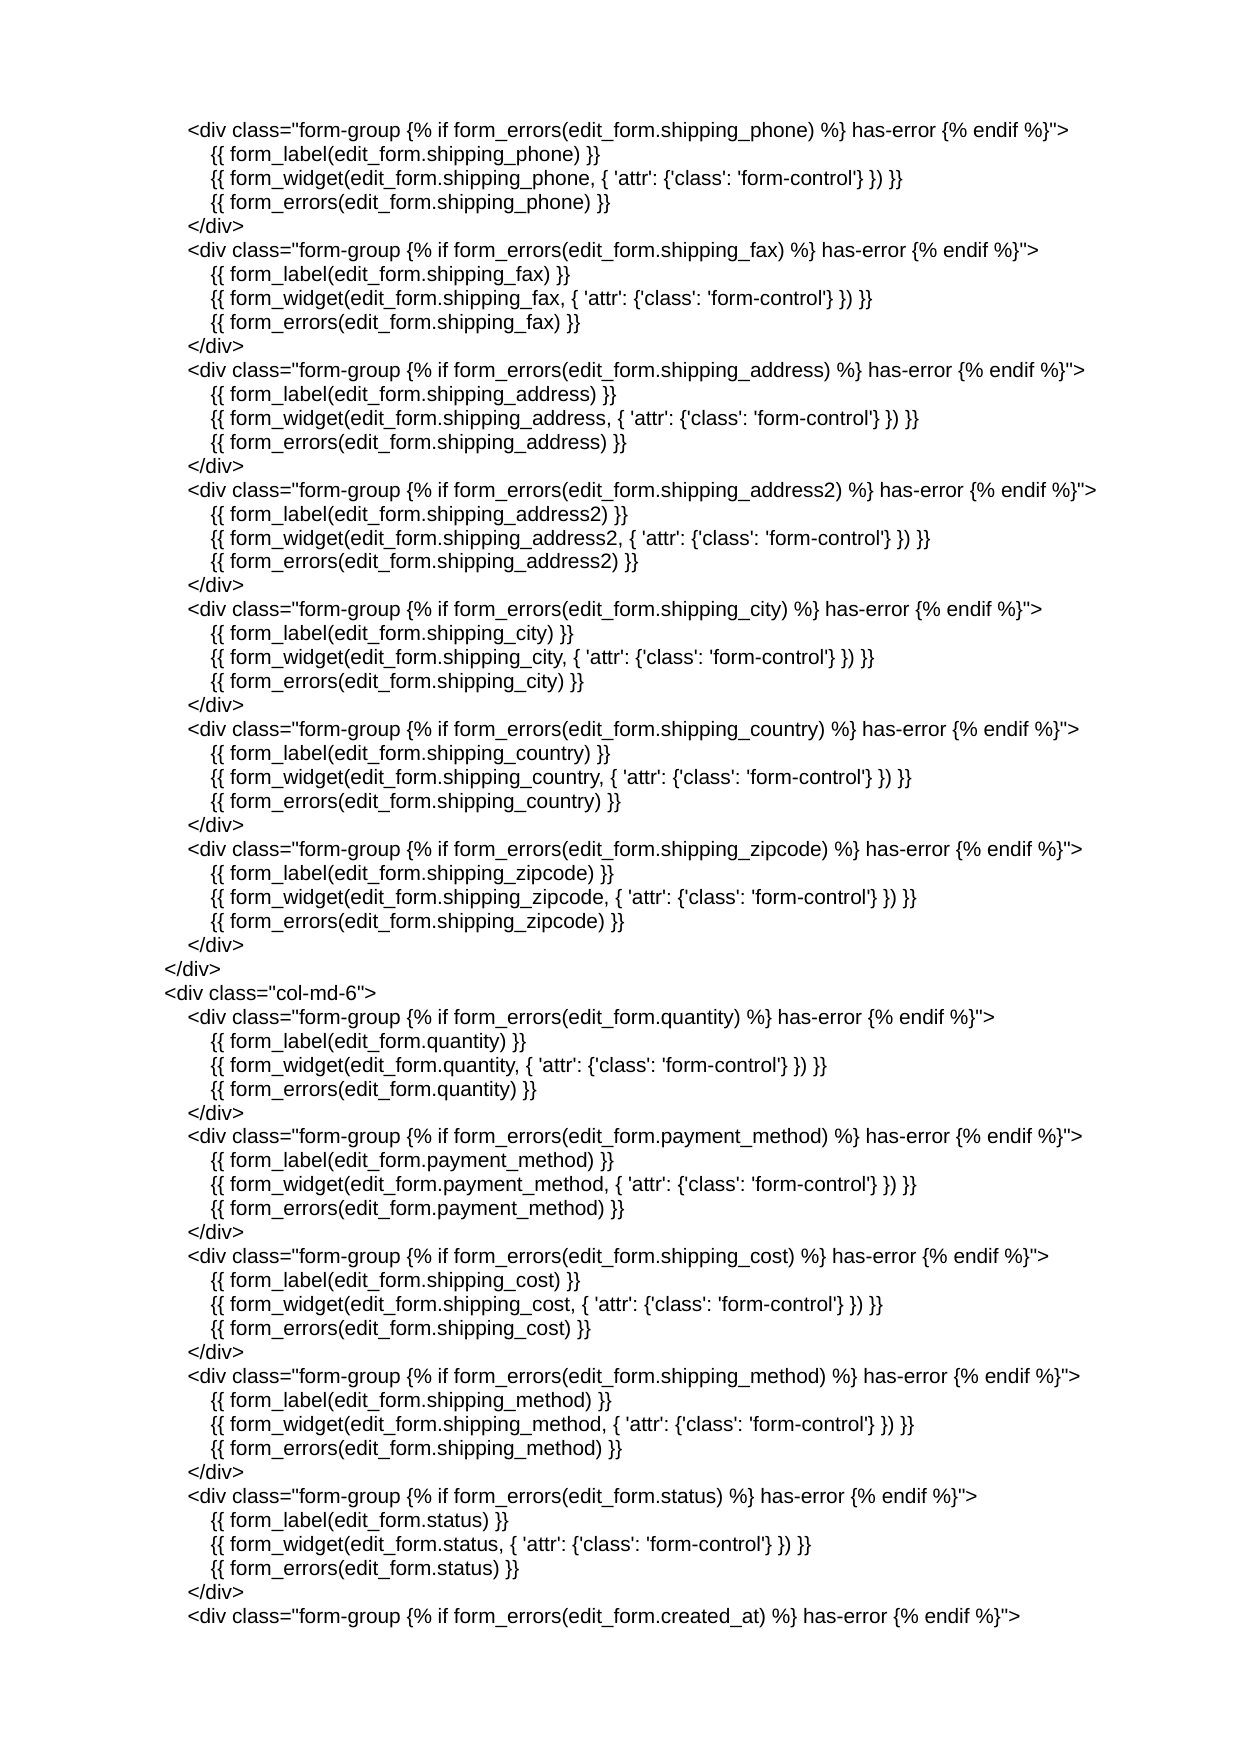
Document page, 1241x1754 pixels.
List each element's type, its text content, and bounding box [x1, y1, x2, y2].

text {{ form_label(edit_form.shipping_city) }} [118, 621, 1122, 645]
text {{ form_errors(edit_form.status) }} [118, 1556, 1122, 1579]
text </div> [118, 1340, 1122, 1364]
text {{ form_widget(edit_form.shipping_zipcode, { 'attr': {'class': 'form-control'} }) }} [118, 885, 1122, 909]
text {{ form_errors(edit_form.shipping_country) }} [118, 789, 1122, 813]
text {{ form_errors(edit_form.shipping_fax) }} [118, 310, 1122, 334]
text <div class="form-group {% if form_errors(edit_form.shipping_city) %} has-error {% endif %}"> [118, 597, 1122, 621]
text <div class="form-group {% if form_errors(edit_form.created_at) %} has-error {% endif %}"> [118, 1603, 1122, 1627]
text {{ form_errors(edit_form.payment_method) }} [118, 1196, 1122, 1220]
text {{ form_label(edit_form.payment_method) }} [118, 1148, 1122, 1172]
text </div> [118, 334, 1122, 358]
text {{ form_errors(edit_form.shipping_address2) }} [118, 549, 1122, 573]
text {{ form_widget(edit_form.shipping_city, { 'attr': {'class': 'form-control'} }) }} [118, 645, 1122, 669]
text {{ form_label(edit_form.shipping_phone) }} [118, 142, 1122, 166]
text </div> [118, 1460, 1122, 1484]
text <div class="form-group {% if form_errors(edit_form.shipping_address2) %} has-error {% endif %}"> [118, 477, 1122, 501]
text <div class="form-group {% if form_errors(edit_form.status) %} has-error {% endif %}"> [118, 1484, 1122, 1508]
text {{ form_label(edit_form.shipping_cost) }} [118, 1268, 1122, 1292]
text </div> [118, 693, 1122, 717]
text {{ form_widget(edit_form.shipping_address2, { 'attr': {'class': 'form-control'} }) }} [118, 525, 1122, 549]
text {{ form_label(edit_form.status) }} [118, 1508, 1122, 1532]
text <div class="form-group {% if form_errors(edit_form.shipping_method) %} has-error {% endif %}"> [118, 1364, 1122, 1388]
text </div> [118, 1220, 1122, 1244]
text </div> [118, 214, 1122, 238]
text <div class="form-group {% if form_errors(edit_form.shipping_country) %} has-error {% endif %}"> [118, 717, 1122, 741]
text {{ form_errors(edit_form.quantity) }} [118, 1076, 1122, 1100]
text {{ form_label(edit_form.shipping_fax) }} [118, 262, 1122, 286]
text <div class="form-group {% if form_errors(edit_form.shipping_phone) %} has-error {% endif %}"> [118, 118, 1122, 142]
text {{ form_errors(edit_form.shipping_city) }} [118, 669, 1122, 693]
text {{ form_widget(edit_form.shipping_phone, { 'attr': {'class': 'form-control'} }) }} [118, 166, 1122, 190]
text <div class="form-group {% if form_errors(edit_form.shipping_address) %} has-error {% endif %}"> [118, 358, 1122, 382]
text {{ form_widget(edit_form.quantity, { 'attr': {'class': 'form-control'} }) }} [118, 1052, 1122, 1076]
text {{ form_label(edit_form.shipping_address) }} [118, 382, 1122, 406]
text <div class="form-group {% if form_errors(edit_form.shipping_cost) %} has-error {% endif %}"> [118, 1244, 1122, 1268]
text <div class="form-group {% if form_errors(edit_form.shipping_fax) %} has-error {% endif %}"> [118, 238, 1122, 262]
text {{ form_widget(edit_form.shipping_fax, { 'attr': {'class': 'form-control'} }) }} [118, 286, 1122, 310]
text {{ form_widget(edit_form.shipping_cost, { 'attr': {'class': 'form-control'} }) }} [118, 1292, 1122, 1316]
text </div> [118, 573, 1122, 597]
text {{ form_label(edit_form.shipping_zipcode) }} [118, 861, 1122, 885]
text {{ form_errors(edit_form.shipping_cost) }} [118, 1316, 1122, 1340]
text {{ form_label(edit_form.shipping_address2) }} [118, 501, 1122, 525]
text {{ form_errors(edit_form.shipping_phone) }} [118, 190, 1122, 214]
text {{ form_widget(edit_form.status, { 'attr': {'class': 'form-control'} }) }} [118, 1532, 1122, 1556]
text {{ form_errors(edit_form.shipping_zipcode) }} [118, 909, 1122, 933]
text <div class="form-group {% if form_errors(edit_form.payment_method) %} has-error {% endif %}"> [118, 1124, 1122, 1148]
text <div class="form-group {% if form_errors(edit_form.shipping_zipcode) %} has-error {% endif %}"> [118, 837, 1122, 861]
text {{ form_widget(edit_form.shipping_address, { 'attr': {'class': 'form-control'} }) }} [118, 406, 1122, 429]
text </div> [118, 1100, 1122, 1124]
text {{ form_label(edit_form.quantity) }} [118, 1028, 1122, 1052]
text </div> [118, 453, 1122, 477]
text {{ form_label(edit_form.shipping_country) }} [118, 741, 1122, 765]
text </div> [118, 957, 1122, 981]
text {{ form_errors(edit_form.shipping_address) }} [118, 429, 1122, 453]
text {{ form_errors(edit_form.shipping_method) }} [118, 1436, 1122, 1460]
text </div> [118, 933, 1122, 957]
text <div class="col-md-6"> [118, 981, 1122, 1004]
text {{ form_widget(edit_form.shipping_method, { 'attr': {'class': 'form-control'} }) }} [118, 1412, 1122, 1436]
text {{ form_label(edit_form.shipping_method) }} [118, 1388, 1122, 1412]
text {{ form_widget(edit_form.payment_method, { 'attr': {'class': 'form-control'} }) }} [118, 1172, 1122, 1196]
text </div> [118, 813, 1122, 837]
text <div class="form-group {% if form_errors(edit_form.quantity) %} has-error {% endif %}"> [118, 1004, 1122, 1028]
text {{ form_widget(edit_form.shipping_country, { 'attr': {'class': 'form-control'} }) }} [118, 765, 1122, 789]
text </div> [118, 1579, 1122, 1603]
